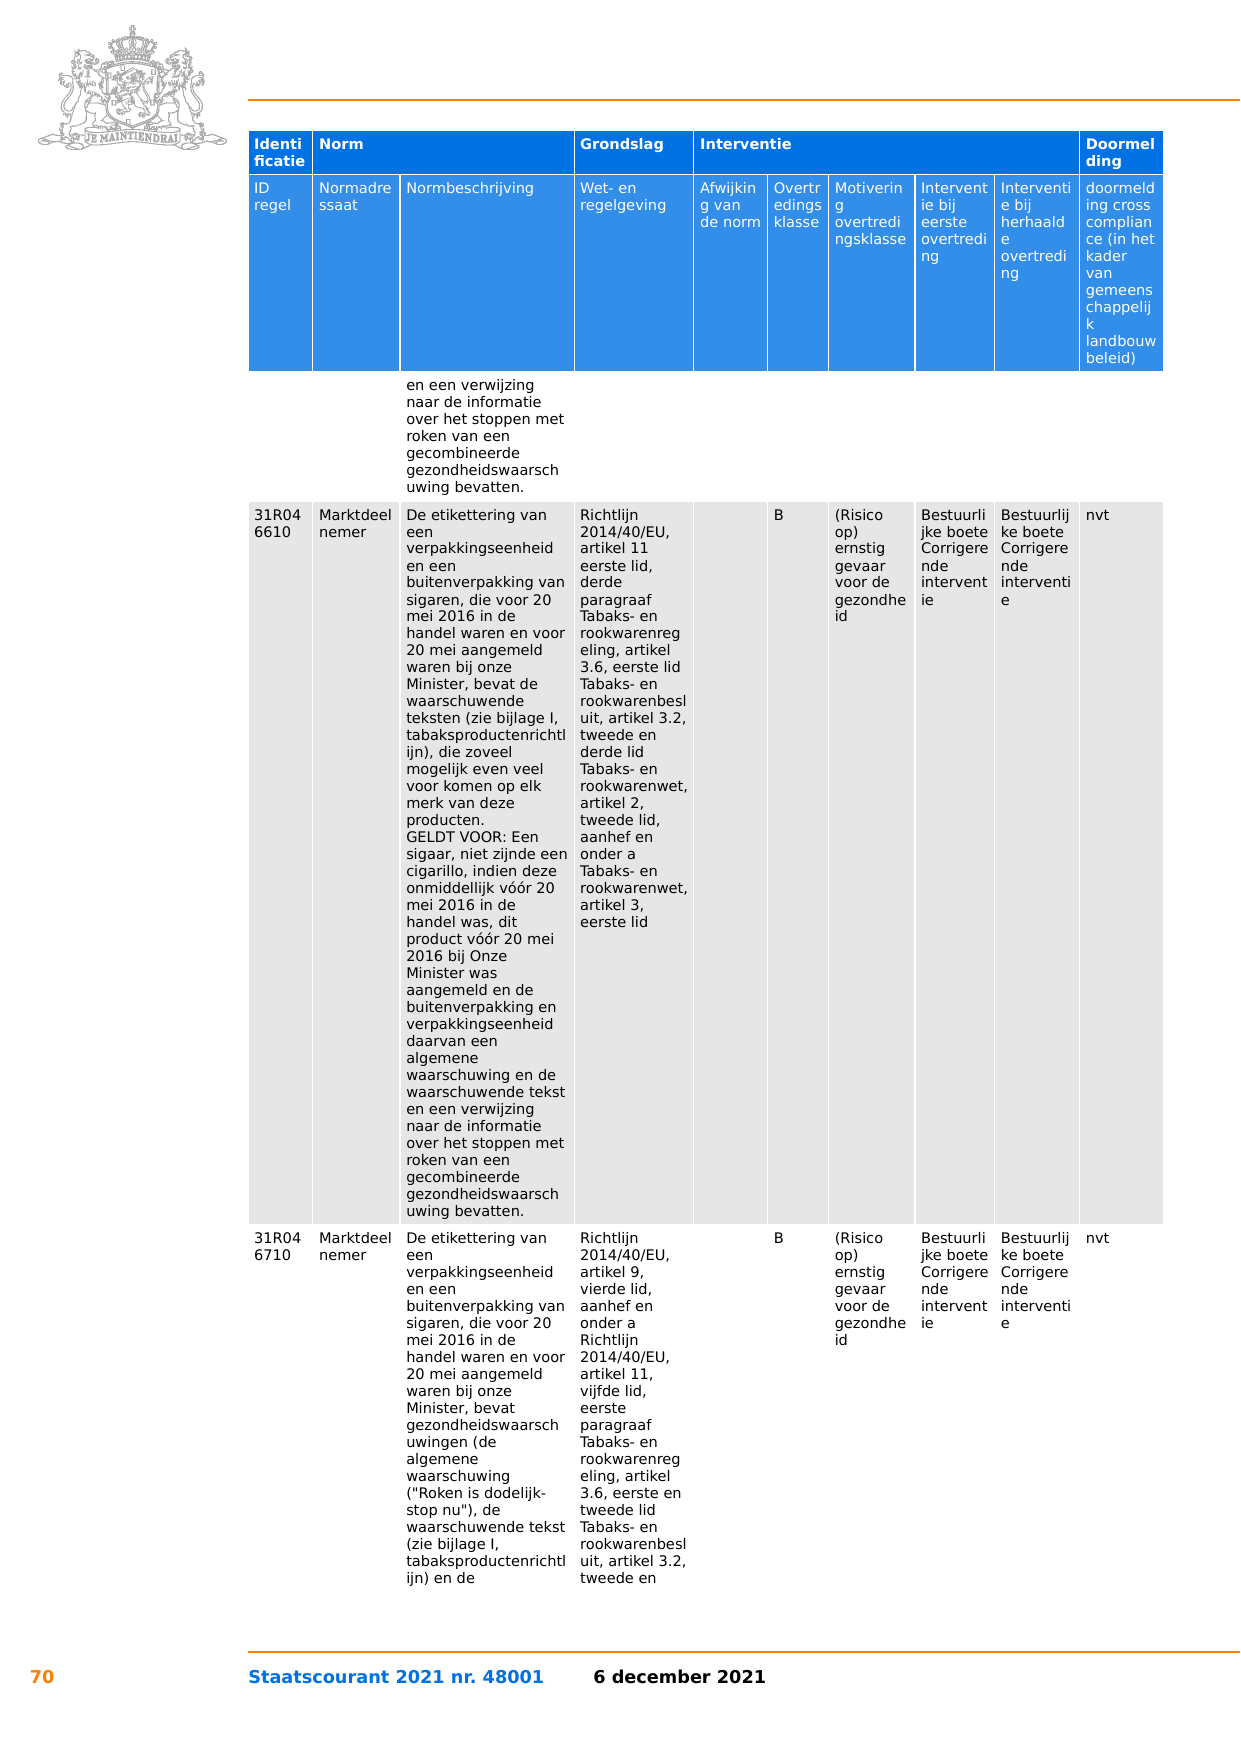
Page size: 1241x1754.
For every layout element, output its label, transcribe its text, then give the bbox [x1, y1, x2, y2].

table_cell Overtredingsklasse [768, 175, 828, 371]
table_cell Bestuurlijke boete Corrigerende interventie [916, 1225, 994, 1591]
table_cell ID regel [249, 175, 312, 371]
table_cell en een verwijzing naar de informatie over het stoppen met roken van een gecombineerde gezondheidswaarschuwing bevatten. [401, 373, 574, 501]
table_header Interventie [694, 131, 1079, 174]
table_cell [768, 373, 828, 501]
table_cell doormelding cross compliance (in het kader van gemeenschappelijk landbouwbeleid) [1080, 175, 1163, 371]
table_cell Normadressaat [313, 175, 399, 371]
table_cell [1080, 373, 1163, 501]
table_header Grondslag [575, 131, 693, 174]
table_cell Marktdeelnemer [313, 502, 399, 1224]
table_cell (Risico op) ernstig gevaar voor de gezondheid [829, 502, 914, 1224]
table_cell De etikettering van een verpakkingseenheid en een buitenverpakking van sigaren, die voor 20 mei 2016 in de handel waren en voor 20 mei aangemeld waren bij onze Minister, bevat gezondheidswaarschuwingen (de algemene waarschuwing ("Roken is dodelijk- stop nu"), de waarschuwende tekst (zie bijlage I, tabaksproductenrichtlijn) en de [401, 1225, 574, 1591]
table_cell De etikettering van een verpakkingseenheid en een buitenverpakking van sigaren, die voor 20 mei 2016 in de handel waren en voor 20 mei aangemeld waren bij onze Minister, bevat de waarschuwende teksten (zie bijlage I, tabaksproductenrichtlijn), die zoveel mogelijk even veel voor komen op elk merk van deze producten. GELDT VOOR: Een sigaar, niet zijnde een cigarillo, indien deze onmiddellijk vóór 20 mei 2016 in de handel was, dit product vóór 20 mei 2016 bij Onze Minister was aangemeld en de buitenverpakking en verpakkingseenheid daarvan een algemene waarschuwing en de waarschuwende tekst en een verwijzing naar de informatie over het stoppen met roken van een gecombineerde gezondheidswaarschuwing bevatten. [401, 502, 574, 1224]
table_cell Normbeschrijving [401, 175, 574, 371]
table_cell [916, 373, 994, 501]
table_cell 31R046610 [249, 502, 312, 1224]
table_cell nvt [1080, 502, 1163, 1224]
table_cell B [768, 1225, 828, 1591]
table_cell Interventie bij herhaalde overtreding [995, 175, 1079, 371]
table_cell [249, 373, 312, 501]
table_cell Richtlijn 2014/40/EU, artikel 11 eerste lid, derde paragraaf Tabaks- en rookwarenregeling, artikel 3.6, eerste lid Tabaks- en rookwarenbesluit, artikel 3.2, tweede en derde lid Tabaks- en rookwarenwet, artikel 2, tweede lid, aanhef en onder a Tabaks- en rookwarenwet, artikel 3, eerste lid [575, 502, 693, 1224]
table_cell Bestuurlijke boete Corrigerende interventie [995, 502, 1079, 1224]
table_cell (Risico op) ernstig gevaar voor de gezondheid [829, 1225, 914, 1591]
table_cell Bestuurlijke boete Corrigerende interventie [916, 502, 994, 1224]
table_cell [694, 502, 767, 1224]
table_cell nvt [1080, 1225, 1163, 1591]
table_cell Wet- en regelgeving [575, 175, 693, 371]
table_cell Afwijking van de norm [694, 175, 767, 371]
table_cell [995, 373, 1079, 501]
table_header Doormelding [1080, 131, 1163, 174]
table_cell [829, 373, 914, 501]
table_cell [575, 373, 693, 501]
table_cell Motivering overtredingsklasse [829, 175, 914, 371]
table_cell [313, 373, 399, 501]
table_cell Richtlijn 2014/40/EU, artikel 9, vierde lid, aanhef en onder a Richtlijn 2014/40/EU, artikel 11, vijfde lid, eerste paragraaf Tabaks- en rookwarenregeling, artikel 3.6, eerste en tweede lid Tabaks- en rookwarenbesluit, artikel 3.2, tweede en [575, 1225, 693, 1591]
table_header Norm [313, 131, 574, 174]
table_header Identificatie [249, 131, 312, 174]
table_cell 31R046710 [249, 1225, 312, 1591]
table_cell [694, 373, 767, 501]
table_cell Marktdeelnemer [313, 1225, 399, 1591]
table_cell [694, 1225, 767, 1591]
table_cell Interventie bij eerste overtreding [916, 175, 994, 371]
table_cell B [768, 502, 828, 1224]
picture [38, 25, 227, 150]
table_cell Bestuurlijke boete Corrigerende interventie [995, 1225, 1079, 1591]
